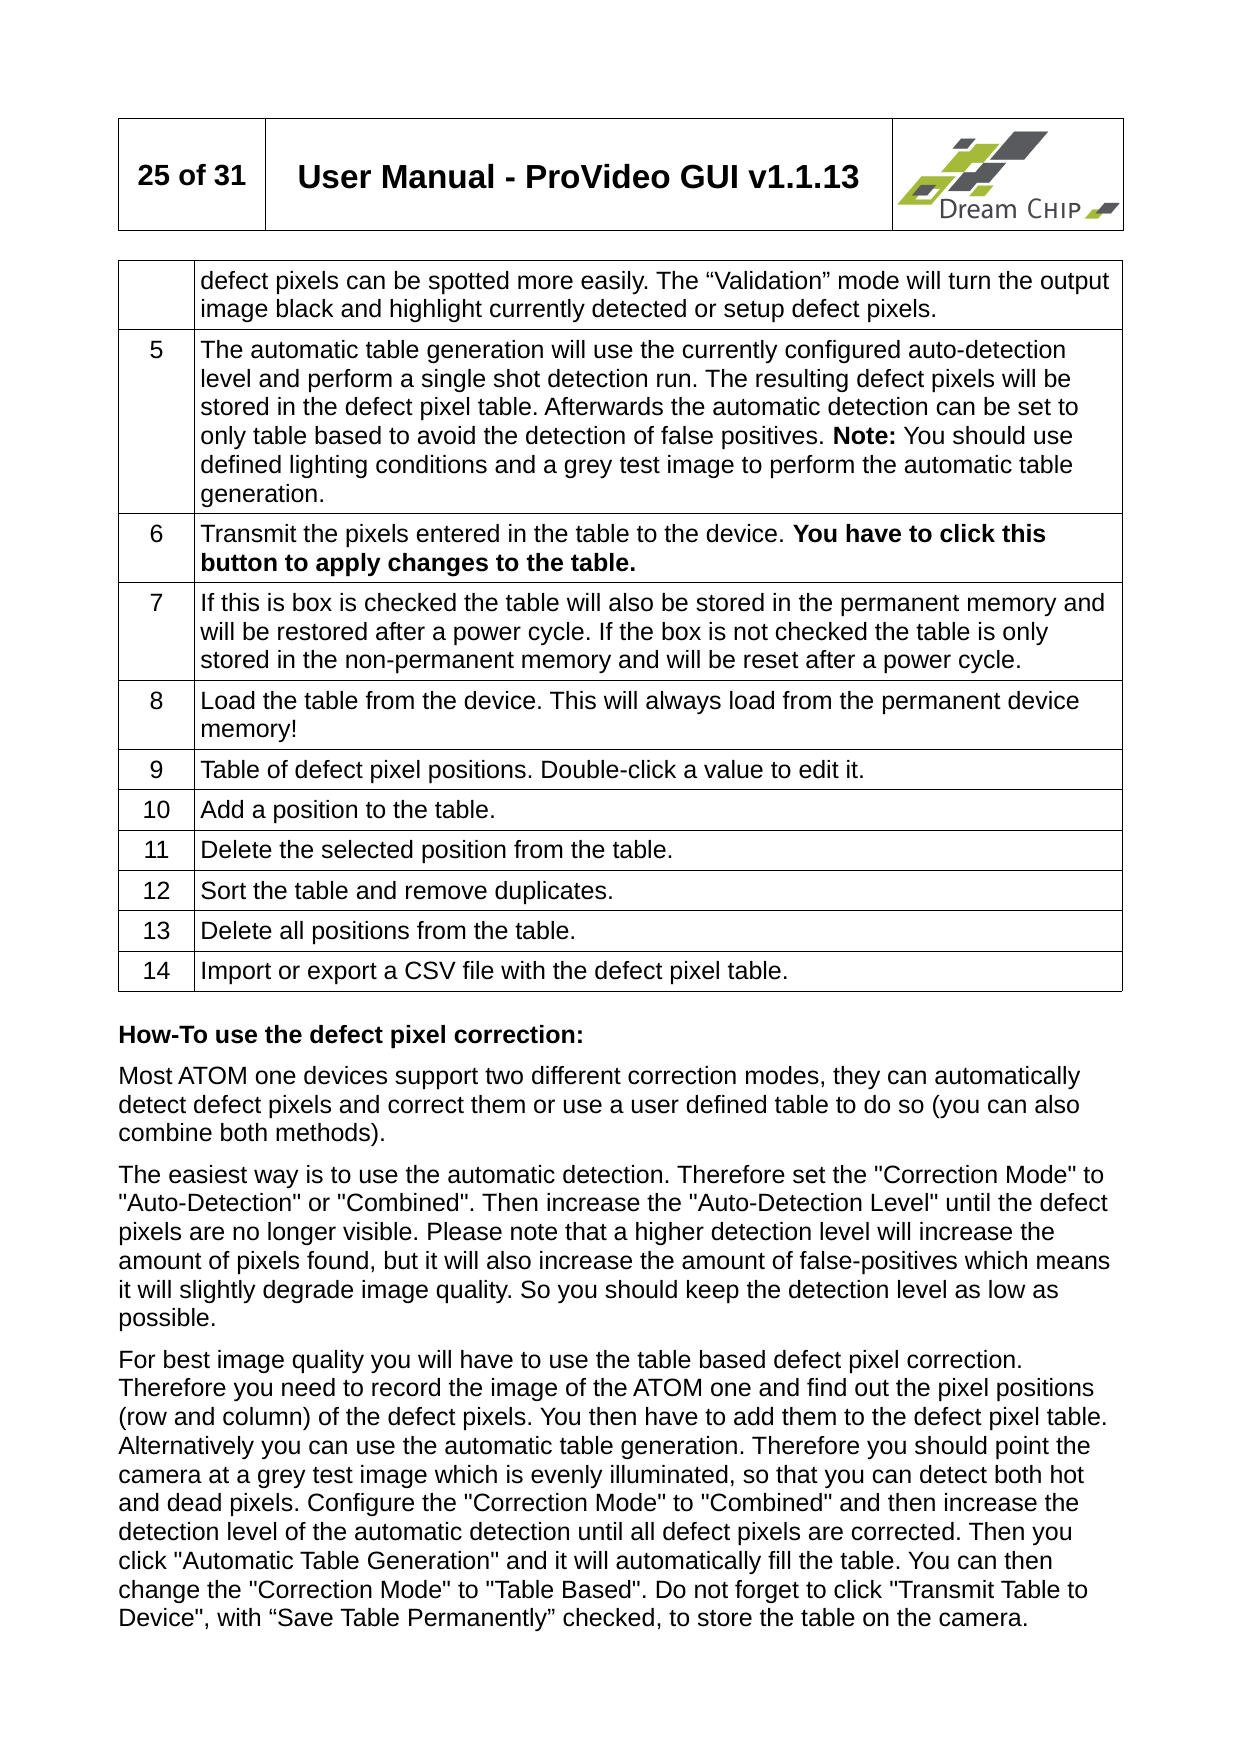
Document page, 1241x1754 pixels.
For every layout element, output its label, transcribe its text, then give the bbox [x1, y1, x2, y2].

table_cell Load the table from the device. This will always load from the permanent device memory! [195, 681, 1122, 749]
table_cell 7 [119, 583, 194, 680]
table_cell defect pixels can be spotted more easily. The “Validation” mode will turn the output image black and highlight currently detected or setup defect pixels. [195, 261, 1122, 329]
table_cell Delete the selected position from the table. [195, 831, 1122, 870]
table_cell 11 [119, 831, 194, 870]
table_cell If this is box is checked the table will also be stored in the permanent memory and will be restored after a power cycle. If the box is not checked the table is only stored in the non-permanent memory and will be reset after a power cycle. [195, 583, 1122, 680]
table_cell 9 [119, 750, 194, 789]
text How-To use the defect pixel correction: [118, 1020, 1122, 1048]
table_cell 14 [119, 952, 194, 991]
table_cell 5 [119, 330, 194, 513]
table_cell Table of defect pixel positions. Double-click a value to edit it. [195, 750, 1122, 789]
text The easiest way is to use the automatic detection. Therefore set the "Correction Mode" to "Auto-Detection" or "Combined". Then increase the "Auto-Detection Level" until the defect pixels are no longer visible. Please note that a higher detection level will increase the amount of pixels found, but it will also increase the amount of false-positives which means it will slightly degrade image quality. So you should keep the detection level as low as possible. [118, 1160, 1122, 1332]
table_cell Transmit the pixels entered in the table to the device. You have to click this button to apply changes to the table. [195, 514, 1122, 582]
table_cell The automatic table generation will use the currently configured auto-detection level and perform a single shot detection run. The resulting defect pixels will be stored in the defect pixel table. Afterwards the automatic detection can be set to only table based to avoid the detection of false positives. Note: You should use defined lighting conditions and a grey test image to perform the automatic table generation. [195, 330, 1122, 513]
table_cell Sort the table and remove duplicates. [195, 871, 1122, 910]
table_cell 12 [119, 871, 194, 910]
text For best image quality you will have to use the table based defect pixel correction. Therefore you need to record the image of the ATOM one and find out the pixel positions (row and column) of the defect pixels. You then have to add them to the defect pixel table. Alternatively you can use the automatic table generation. Therefore you should point the camera at a grey test image which is evenly illuminated, so that you can detect both hot and dead pixels. Configure the "Correction Mode" to "Combined" and then increase the detection level of the automatic detection until all defect pixels are corrected. Then you click "Automatic Table Generation" and it will automatically fill the table. You can then change the "Correction Mode" to "Table Based". Do not forget to click "Transmit Table to Device", with “Save Table Permanently” checked, to store the table on the camera. [118, 1345, 1122, 1632]
table_cell 13 [119, 911, 194, 951]
table_cell 8 [119, 681, 194, 749]
table_cell 10 [119, 790, 194, 829]
table_cell 6 [119, 514, 194, 582]
text Most ATOM one devices support two different correction modes, they can automatically detect defect pixels and correct them or use a user defined table to do so (you can also combine both methods). [118, 1061, 1122, 1147]
picture [897, 130, 1120, 220]
table_cell Delete all positions from the table. [195, 911, 1122, 951]
table_cell Import or export a CSV file with the defect pixel table. [195, 952, 1122, 991]
table_cell Add a position to the table. [195, 790, 1122, 829]
table_cell [119, 261, 194, 329]
